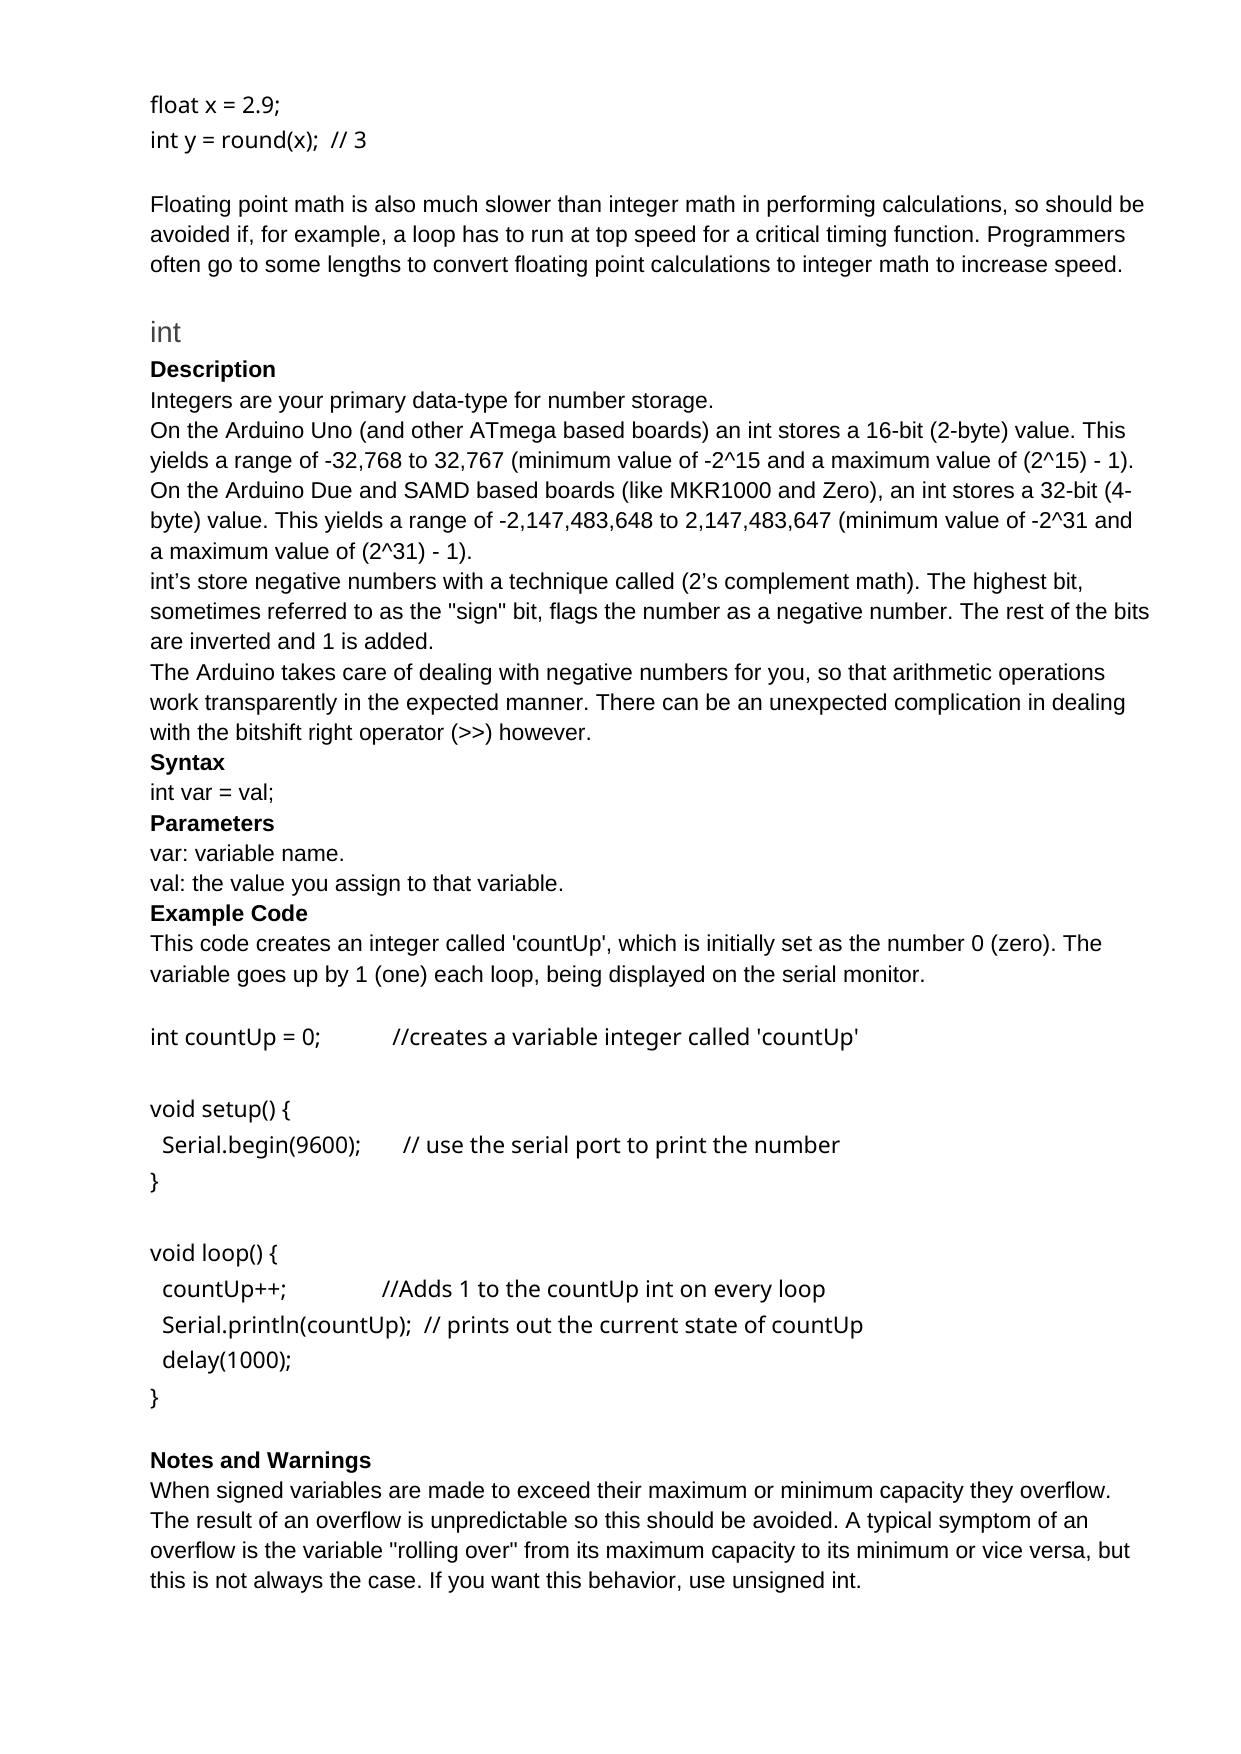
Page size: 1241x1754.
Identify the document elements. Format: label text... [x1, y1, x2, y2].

text Integers are your primary data-type for number storage. [150, 387, 1152, 413]
text Example Code [150, 900, 1152, 927]
text int’s store negative numbers with a technique called (2’s complement math). The highest bit, sometimes referred to as the "sign" bit, flags the number as a negative number. The rest of the bits are inverted and 1 is added. [150, 568, 1152, 655]
text int var = val; [150, 779, 1152, 806]
text Syntax [150, 749, 1152, 776]
text countUp++; //Adds 1 to the countUp int on every loop [150, 1273, 1152, 1304]
text int y = round(x); // 3 [150, 124, 1152, 156]
subtitle int [150, 314, 1152, 348]
text The Arduino takes care of dealing with negative numbers for you, so that arithmetic operations work transparently in the expected manner. There can be an unexpected complication in dealing with the bitshift right operator (>>) however. [150, 658, 1152, 745]
text void setup() { [150, 1093, 1152, 1124]
text On the Arduino Uno (and other ATmega based boards) an int stores a 16-bit (2-byte) value. This yields a range of -32,768 to 32,767 (minimum value of -2^15 and a maximum value of (2^15) - 1). On the Arduino Due and SAMD based boards (like MKR1000 and Zero), an int stores a 32-bit (4-byte) value. This yields a range of -2,147,483,648 to 2,147,483,647 (minimum value of -2^31 and a maximum value of (2^31) - 1). [150, 417, 1152, 564]
text This code creates an integer called 'countUp', which is initially set as the number 0 (zero). The variable goes up by 1 (one) each loop, being displayed on the serial monitor. [150, 930, 1152, 987]
text Parameters [150, 809, 1152, 836]
text void loop() { [150, 1237, 1152, 1268]
text Notes and Warnings [150, 1447, 1152, 1473]
text Serial.println(countUp); // prints out the current state of countUp [150, 1308, 1152, 1340]
text float x = 2.9; [150, 88, 1152, 120]
text } [150, 1380, 1152, 1412]
text delay(1000); [150, 1344, 1152, 1376]
text var: variable name. [150, 840, 1152, 866]
text When signed variables are made to exceed their maximum or minimum capacity they overflow. The result of an overflow is unpredictable so this should be avoided. A typical symptom of an overflow is the variable "rolling over" from its maximum capacity to its minimum or vice versa, but this is not always the case. If you want this behavior, use unsigned int. [150, 1477, 1152, 1594]
text Serial.begin(9600); // use the serial port to print the number [150, 1129, 1152, 1160]
text } [150, 1165, 1152, 1196]
text val: the value you assign to that variable. [150, 870, 1152, 896]
text Description [150, 356, 1152, 383]
text int countUp = 0; //creates a variable integer called 'countUp' [150, 1021, 1152, 1052]
text Floating point math is also much slower than integer math in performing calculations, so should be avoided if, for example, a loop has to run at top speed for a critical timing function. Programmers often go to some lengths to convert floating point calculations to integer math to increase speed. [150, 191, 1152, 277]
